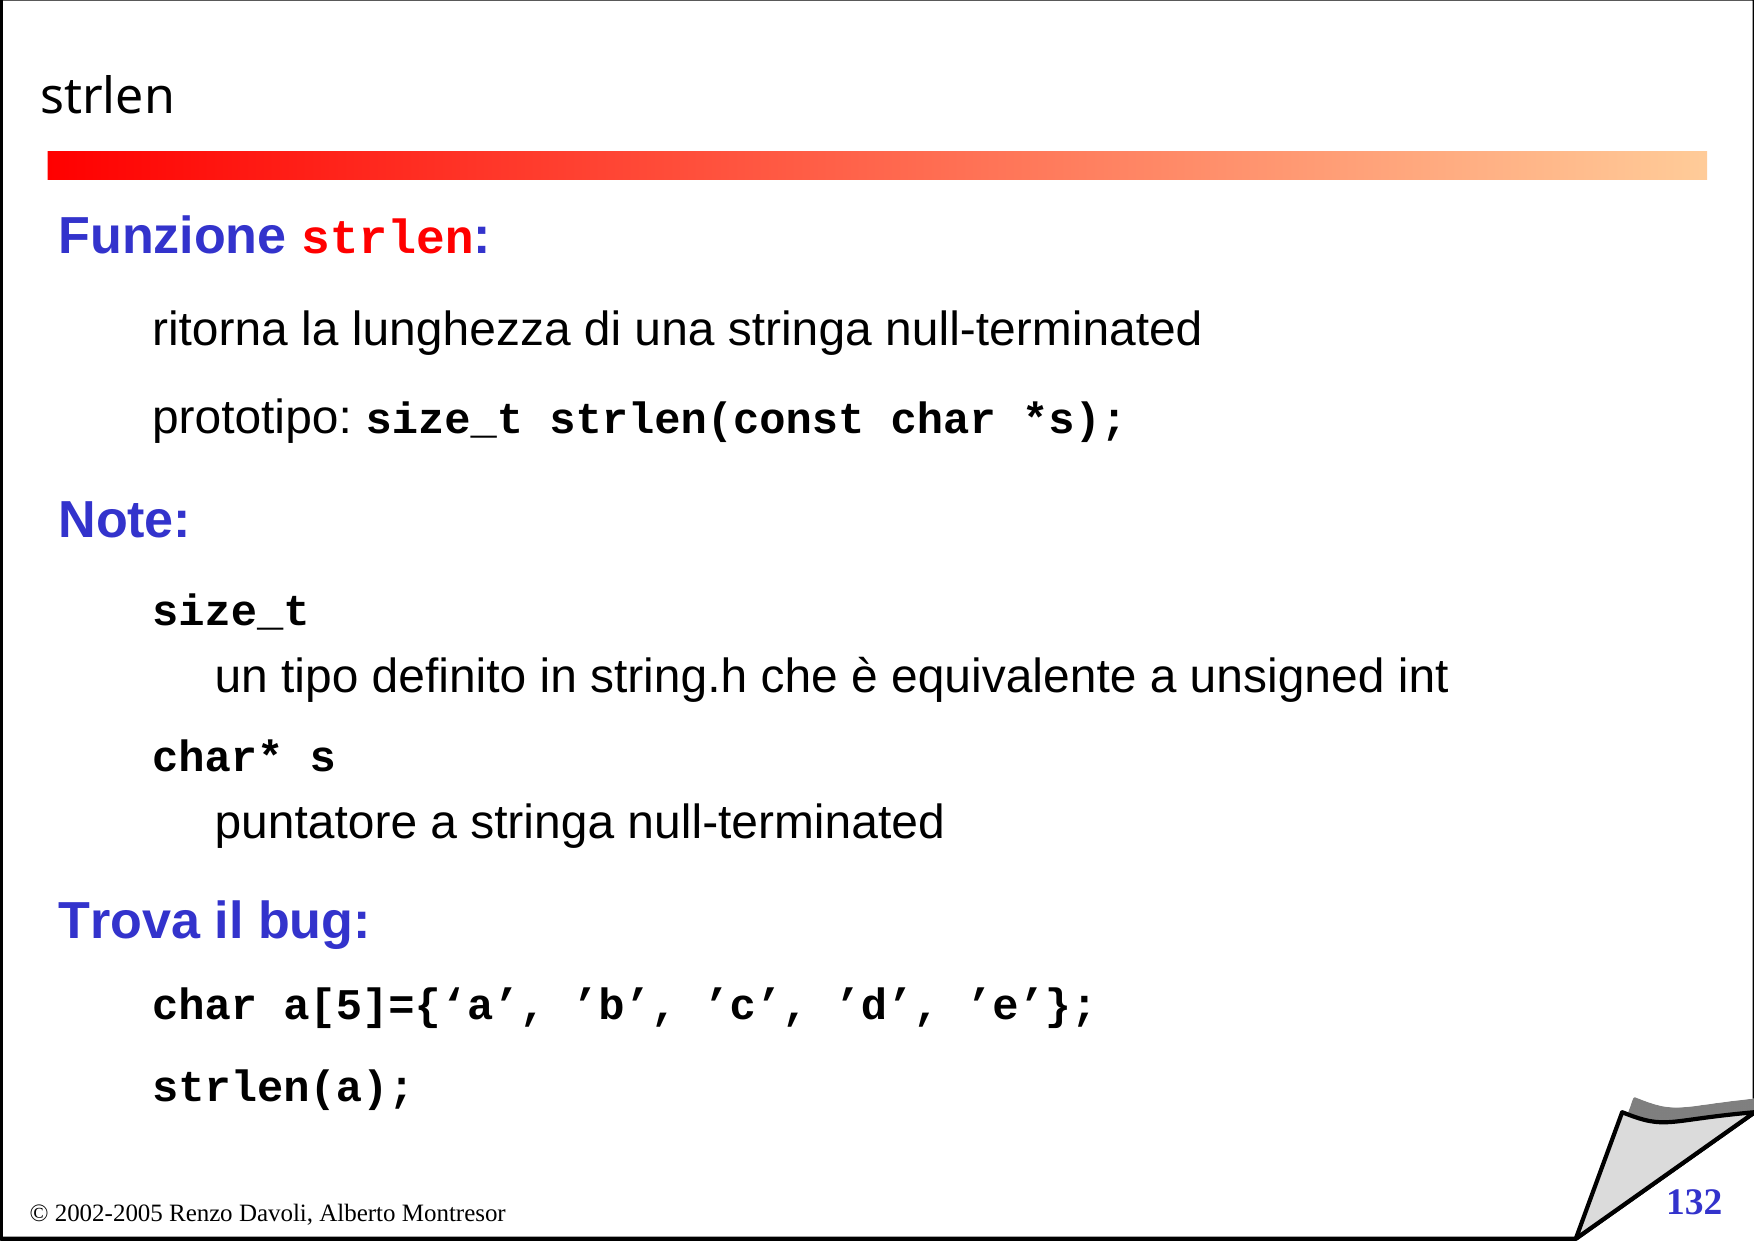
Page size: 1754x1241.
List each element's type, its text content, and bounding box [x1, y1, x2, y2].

title strlen [40, 49, 1714, 144]
list Funzione strlen: ritorna la lunghezza di una stringa null-terminated prototipo: size_t strlen(const char *s); Note: size_t un tipo definito in string.h che è equivalente a unsigned int char* s puntatore a stringa null-terminated Trova il bug: char a[5]={‘a’, ’b’, ’c’, ’d’, ’e’}; strlen(a); [58, 206, 1696, 1216]
text_box main [750, 151, 754, 179]
